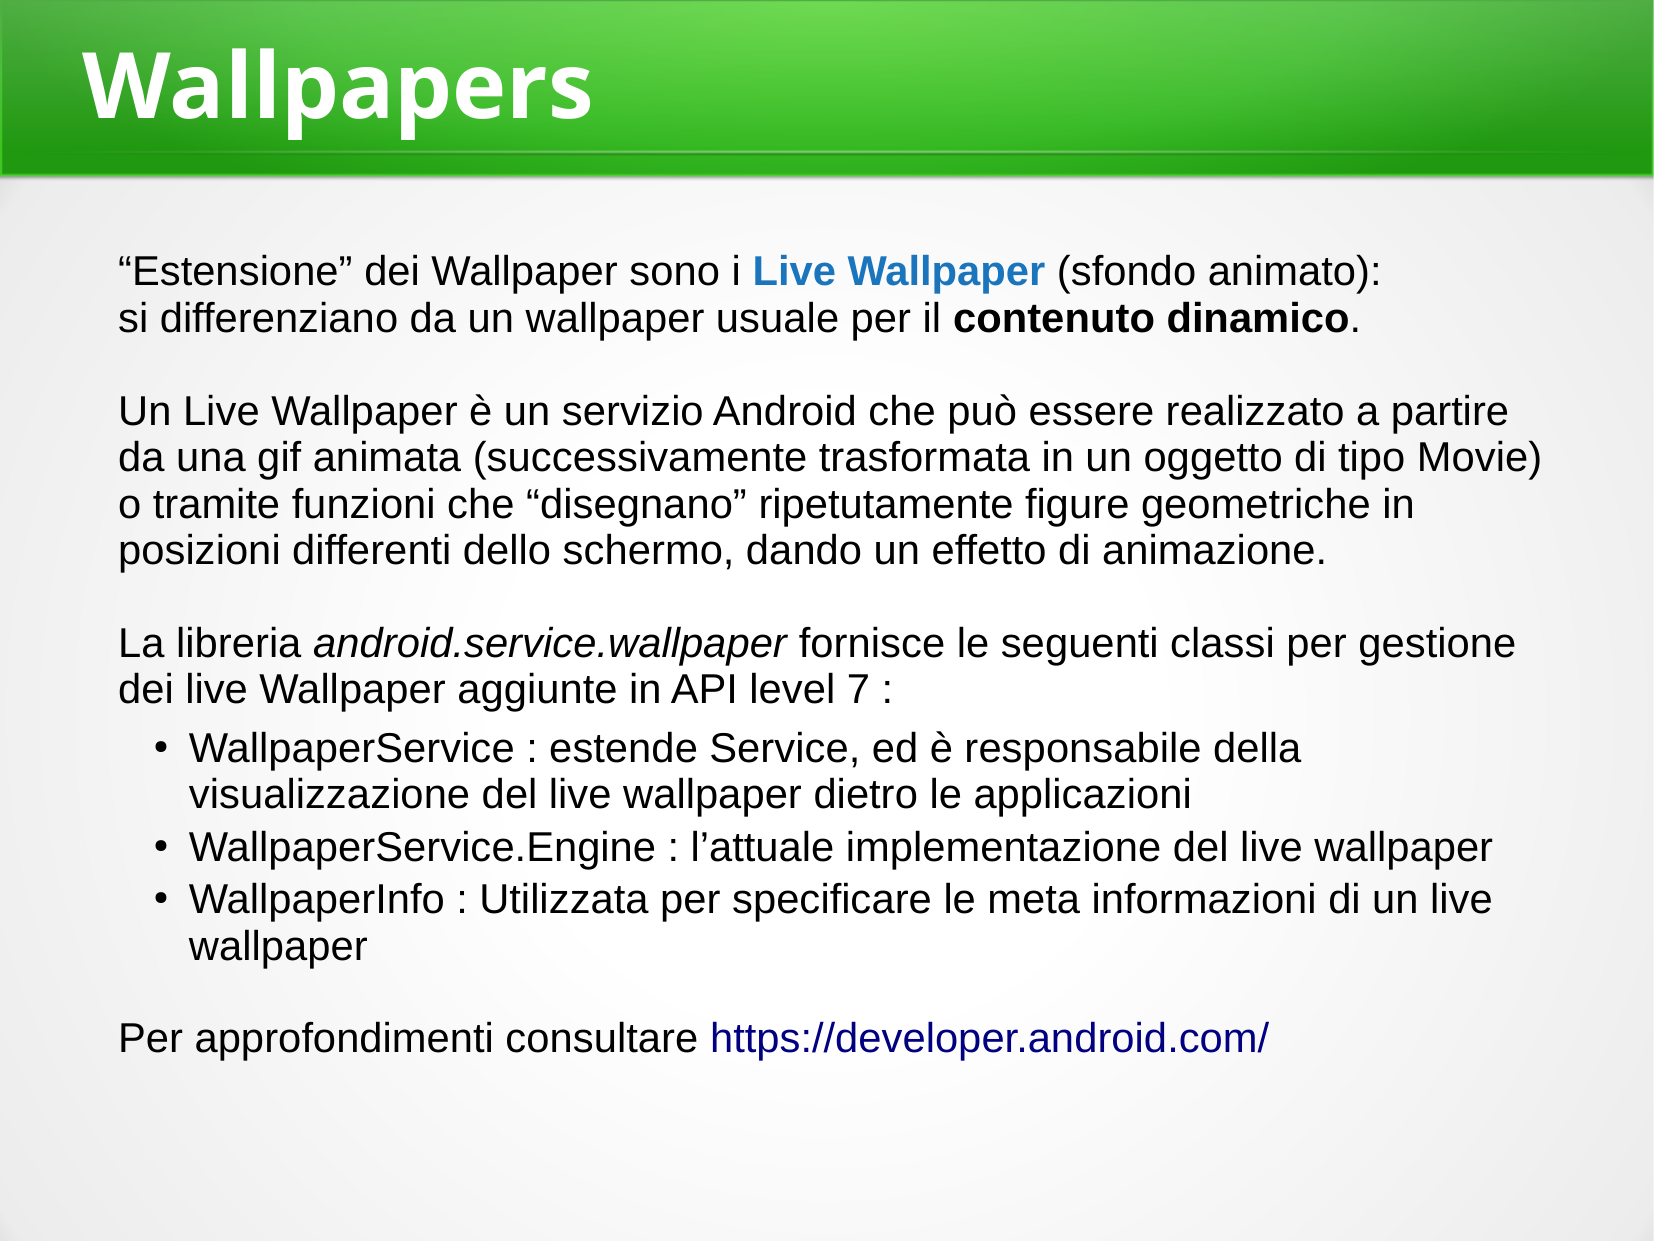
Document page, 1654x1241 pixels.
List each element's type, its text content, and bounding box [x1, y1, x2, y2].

subtitle “Estensione” dei Wallpaper sono i Live Wallpaper (sfondo animato): si differenziano da un wallpaper usuale per il contenuto dinamico. Un Live Wallpaper è un servizio Android che può essere realizzato a partire da una gif animata (successivamente trasformata in un oggetto di tipo Movie) o tramite funzioni che “disegnano” ripetutamente figure geometriche in posizioni differenti dello schermo, dando un effetto di animazione. La libreria android.service.wallpaper fornisce le seguenti classi per gestione dei live Wallpaper aggiunte in API level 7 : WallpaperService : estende Service, ed è responsabile della visualizzazione del live wallpaper dietro le applicazioni WallpaperService.Engine : l’attuale implementazione del live wallpaper WallpaperInfo : Utilizzata per specificare le meta informazioni di un live wallpaper Per approfondimenti consultare https://developer.android.com/ [118, 248, 1548, 1241]
picture [0, 0, 1654, 1241]
title Wallpapers [82, 11, 1571, 154]
